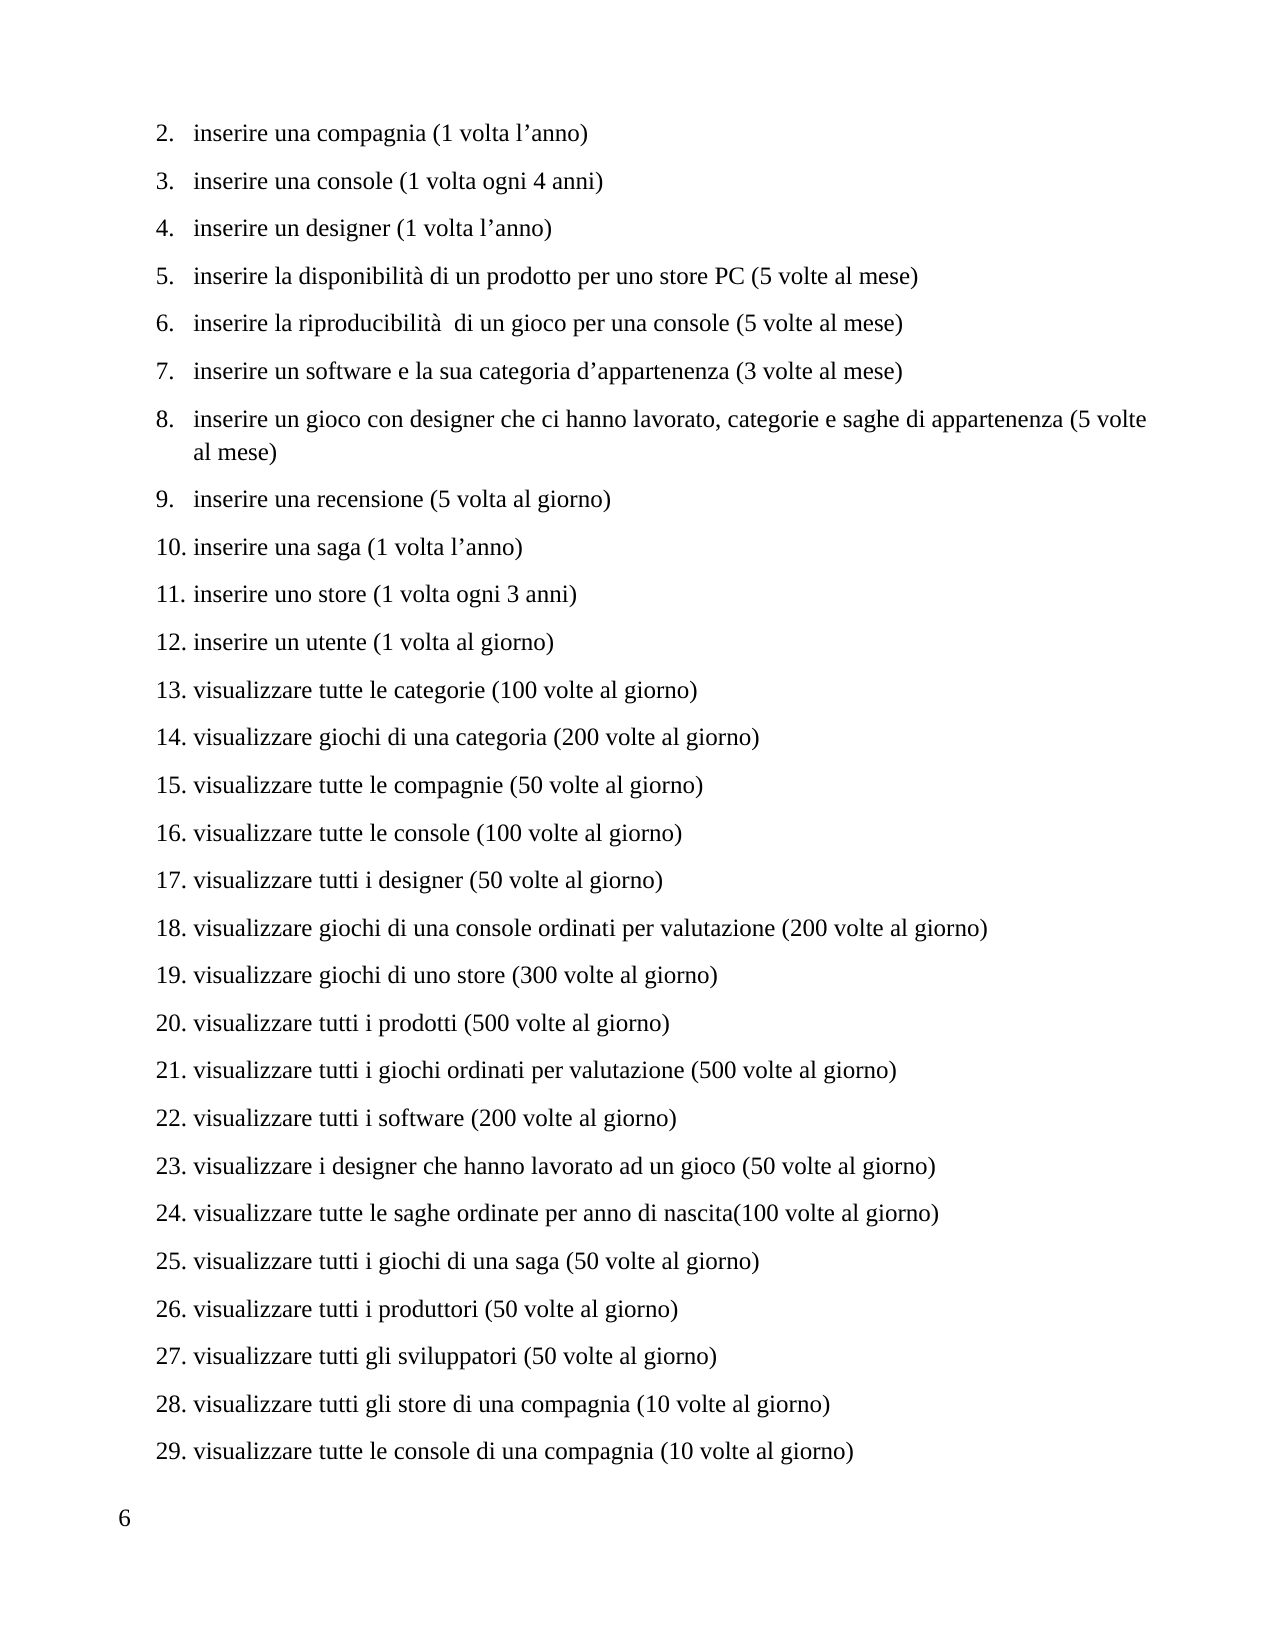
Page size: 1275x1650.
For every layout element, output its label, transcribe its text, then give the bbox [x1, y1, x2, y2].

list visualizzare tutti i giochi di una saga (50 volte al giorno) [156, 1246, 1157, 1275]
list inserire uno store (1 volta ogni 3 anni) [156, 579, 1157, 608]
list visualizzare tutte le console (100 volte al giorno) [156, 818, 1157, 846]
list inserire un utente (1 volta al giorno) [156, 627, 1157, 656]
list inserire una saga (1 volta l’anno) [156, 532, 1157, 561]
list visualizzare tutte le compagnie (50 volte al giorno) [156, 770, 1157, 799]
list inserire una recensione (5 volta al giorno) [156, 484, 1157, 513]
list visualizzare giochi di una console ordinati per valutazione (200 volte al giorno) [156, 913, 1157, 942]
list inserire una console (1 volta ogni 4 anni) [156, 166, 1157, 194]
list visualizzare giochi di una categoria (200 volte al giorno) [156, 722, 1157, 751]
list visualizzare tutti gli sviluppatori (50 volte al giorno) [156, 1341, 1157, 1370]
list visualizzare tutti i software (200 volte al giorno) [156, 1103, 1157, 1132]
list inserire una compagnia (1 volta l’anno) [156, 118, 1157, 147]
list visualizzare tutti i giochi ordinati per valutazione (500 volte al giorno) [156, 1056, 1157, 1084]
list visualizzare tutte le saghe ordinate per anno di nascita(100 volte al giorno) [156, 1198, 1157, 1227]
list visualizzare tutte le console di una compagnia (10 volte al giorno) [156, 1436, 1157, 1465]
list visualizzare tutti i designer (50 volte al giorno) [156, 865, 1157, 894]
list inserire la disponibilità di un prodotto per uno store PC (5 volte al mese) [156, 261, 1157, 290]
list visualizzare tutti gli store di una compagnia (10 volte al giorno) [156, 1389, 1157, 1418]
list visualizzare tutti i prodotti (500 volte al giorno) [156, 1008, 1157, 1037]
list inserire un designer (1 volta l’anno) [156, 213, 1157, 242]
list inserire la riproducibilità di un gioco per una console (5 volte al mese) [156, 308, 1157, 337]
list visualizzare tutte le categorie (100 volte al giorno) [156, 675, 1157, 703]
list inserire un software e la sua categoria d’appartenenza (3 volte al mese) [156, 356, 1157, 385]
list visualizzare i designer che hanno lavorato ad un gioco (50 volte al giorno) [156, 1151, 1157, 1179]
list visualizzare giochi di uno store (300 volte al giorno) [156, 960, 1157, 989]
list visualizzare tutti i produttori (50 volte al giorno) [156, 1294, 1157, 1322]
list inserire un gioco con designer che ci hanno lavorato, categorie e saghe di appartenenza (5 volte al mese) [156, 404, 1157, 466]
